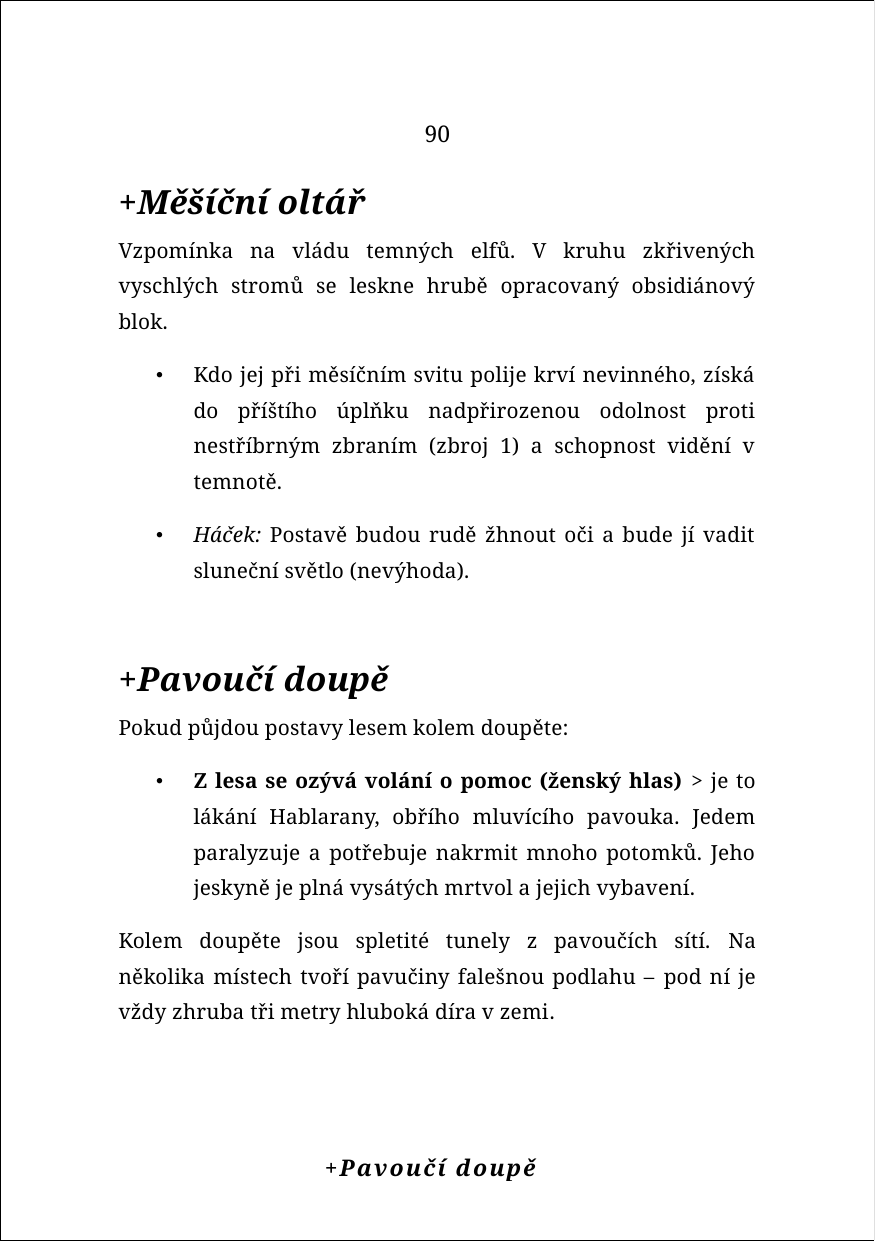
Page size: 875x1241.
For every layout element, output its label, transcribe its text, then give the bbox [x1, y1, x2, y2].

text Pokud půjdou postavy lesem kolem doupěte: [118, 713, 756, 742]
text Vzpomínka na vládu temných elfů. V kruhu zkřivených vyschlých stromů se leskne hrubě opracovaný obsidiánový blok. [118, 236, 756, 336]
subtitle +Pavoučí doupě [118, 656, 756, 702]
text Kolem doupěte jsou spletité tunely z pavoučích sítí. Na několika místech tvoří pavučiny falešnou podlahu – pod ní je vždy zhruba tři metry hluboká díra v zemi. [118, 926, 756, 1026]
list Z lesa se ozývá volání o pomoc (ženský hlas) > je to lákání Hablarany, obřího mluvícího pavouka. Jedem paralyzuje a potřebuje nakrmit mnoho potomků. Jeho jeskyně je plná vysátých mrtvol a jejich vybavení. [156, 767, 756, 902]
list Háček: Postavě budou rudě žhnout oči a bude jí vadit sluneční světlo (nevýhoda). [156, 520, 756, 584]
subtitle +Měšíční oltář [118, 179, 756, 224]
list Kdo jej při měsíčním svitu polije krví nevinného, získá do příštího úplňku nadpřirozenou odolnost proti nestříbrným zbraním (zbroj 1) a schopnost vidění v temnotě. [156, 360, 756, 495]
